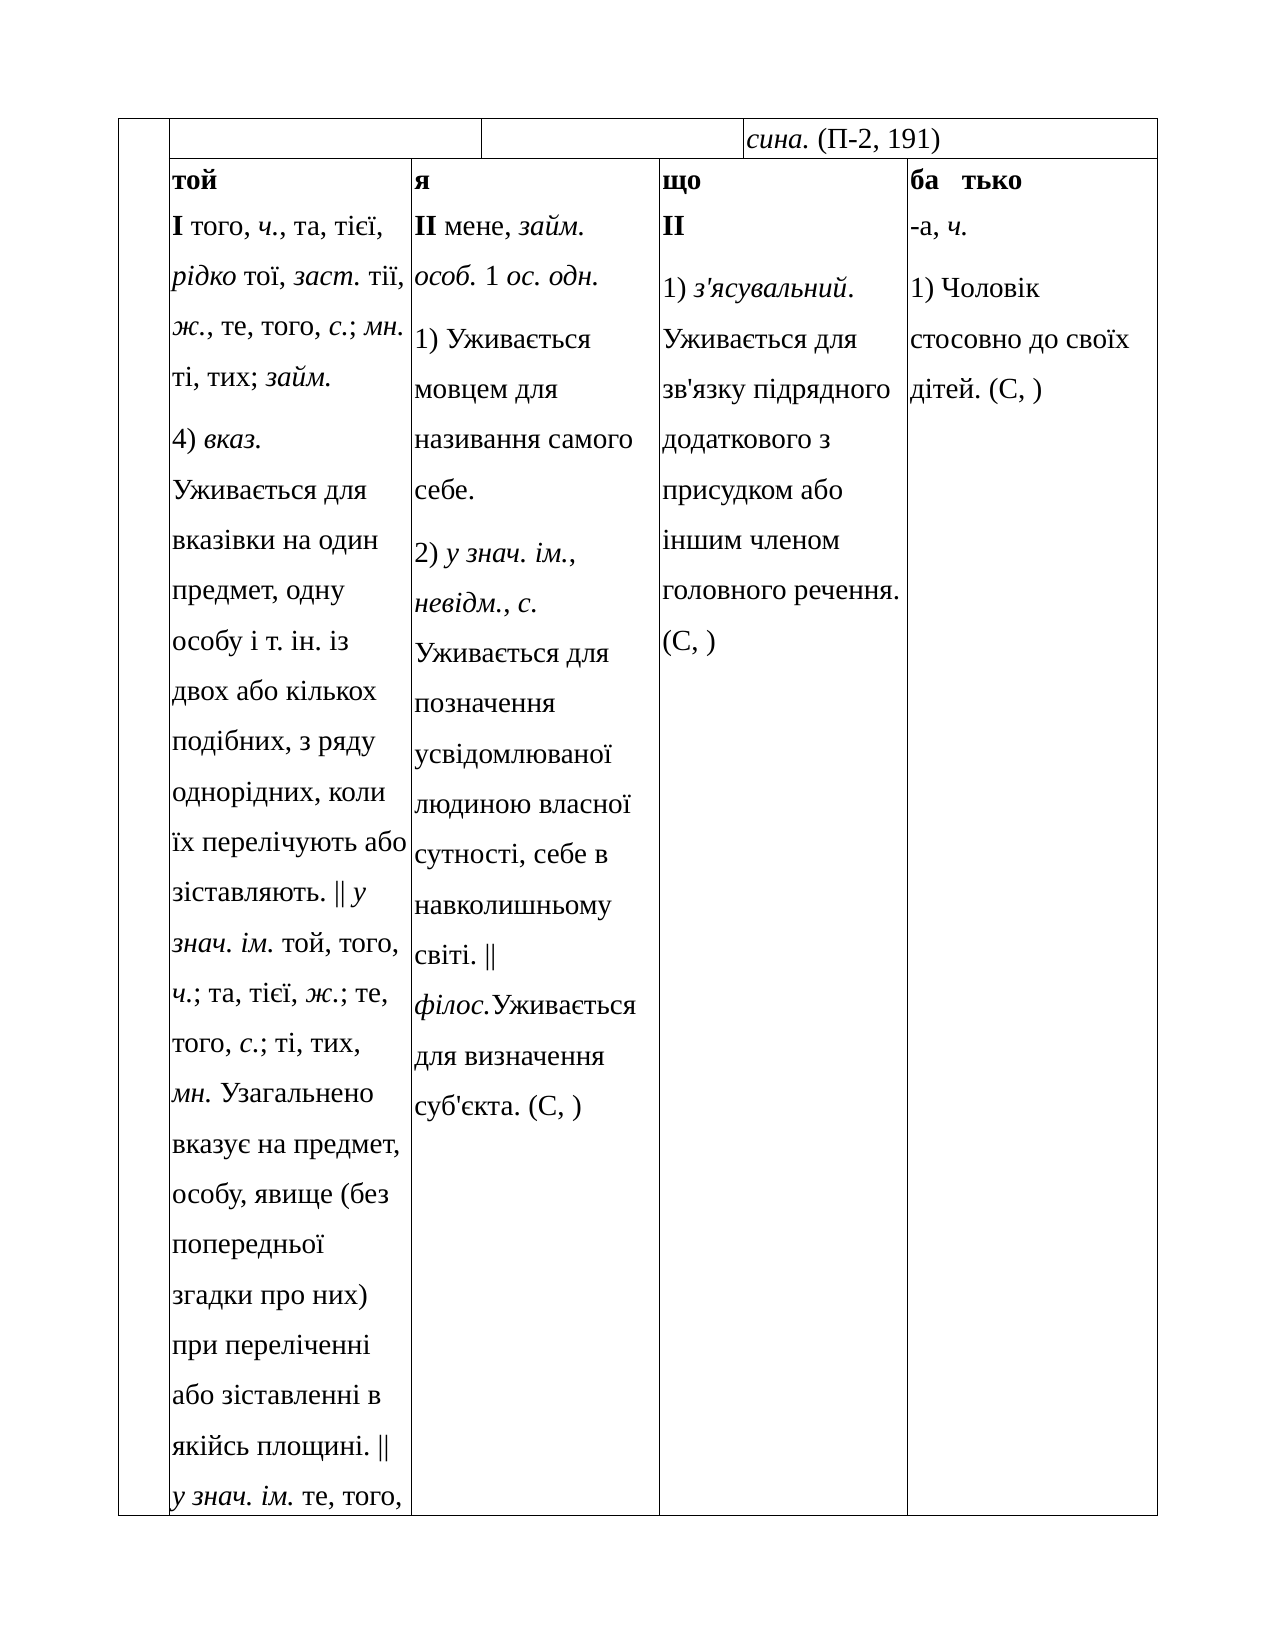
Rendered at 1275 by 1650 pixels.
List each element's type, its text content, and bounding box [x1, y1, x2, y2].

table_cell я II мене, займ. особ. 1 ос. одн. 1) Уживається мовцем для називання самого себе. 2) у знач. ім., невідм., с. Уживається для позначення усвідомлюваної людиною власної сутності, себе в навколишньому світі. || філос.Уживається для визначення суб'єкта. (С, ) [412, 159, 659, 1515]
table_cell [482, 119, 743, 158]
table_cell сина. (П‑2, 191) [744, 119, 1157, 158]
table_cell [119, 119, 169, 1515]
table_cell [170, 119, 481, 158]
table_cell той I того, ч., та, тієї, рідко тої, заст. тії, ж., те, того, с.; мн. ті, тих; займ. 4) вказ. Уживається для вказівки на один предмет, одну особу і т. ін. із двох або кількох подібних, з ряду однорідних, коли їх перелічують або зіставляють. || у знач. ім. той, того, ч.; та, тієї, ж.; те, того, с.; ті, тих, мн. Узагальнено вказує на предмет, особу, явище (без попередньої згадки про них) при переліченні або зіставленні в якійсь площині. || у знач. ім. те, того, [170, 159, 411, 1515]
table_cell що II 1) з'ясувальний. Уживається для зв'язку підрядного додаткового з присудком або іншим членом головного речення. (С, ) [660, 159, 907, 1515]
table_cell батько -а, ч. 1) Чоловік стосовно до своїх дітей. (С, ) [908, 159, 1157, 1515]
